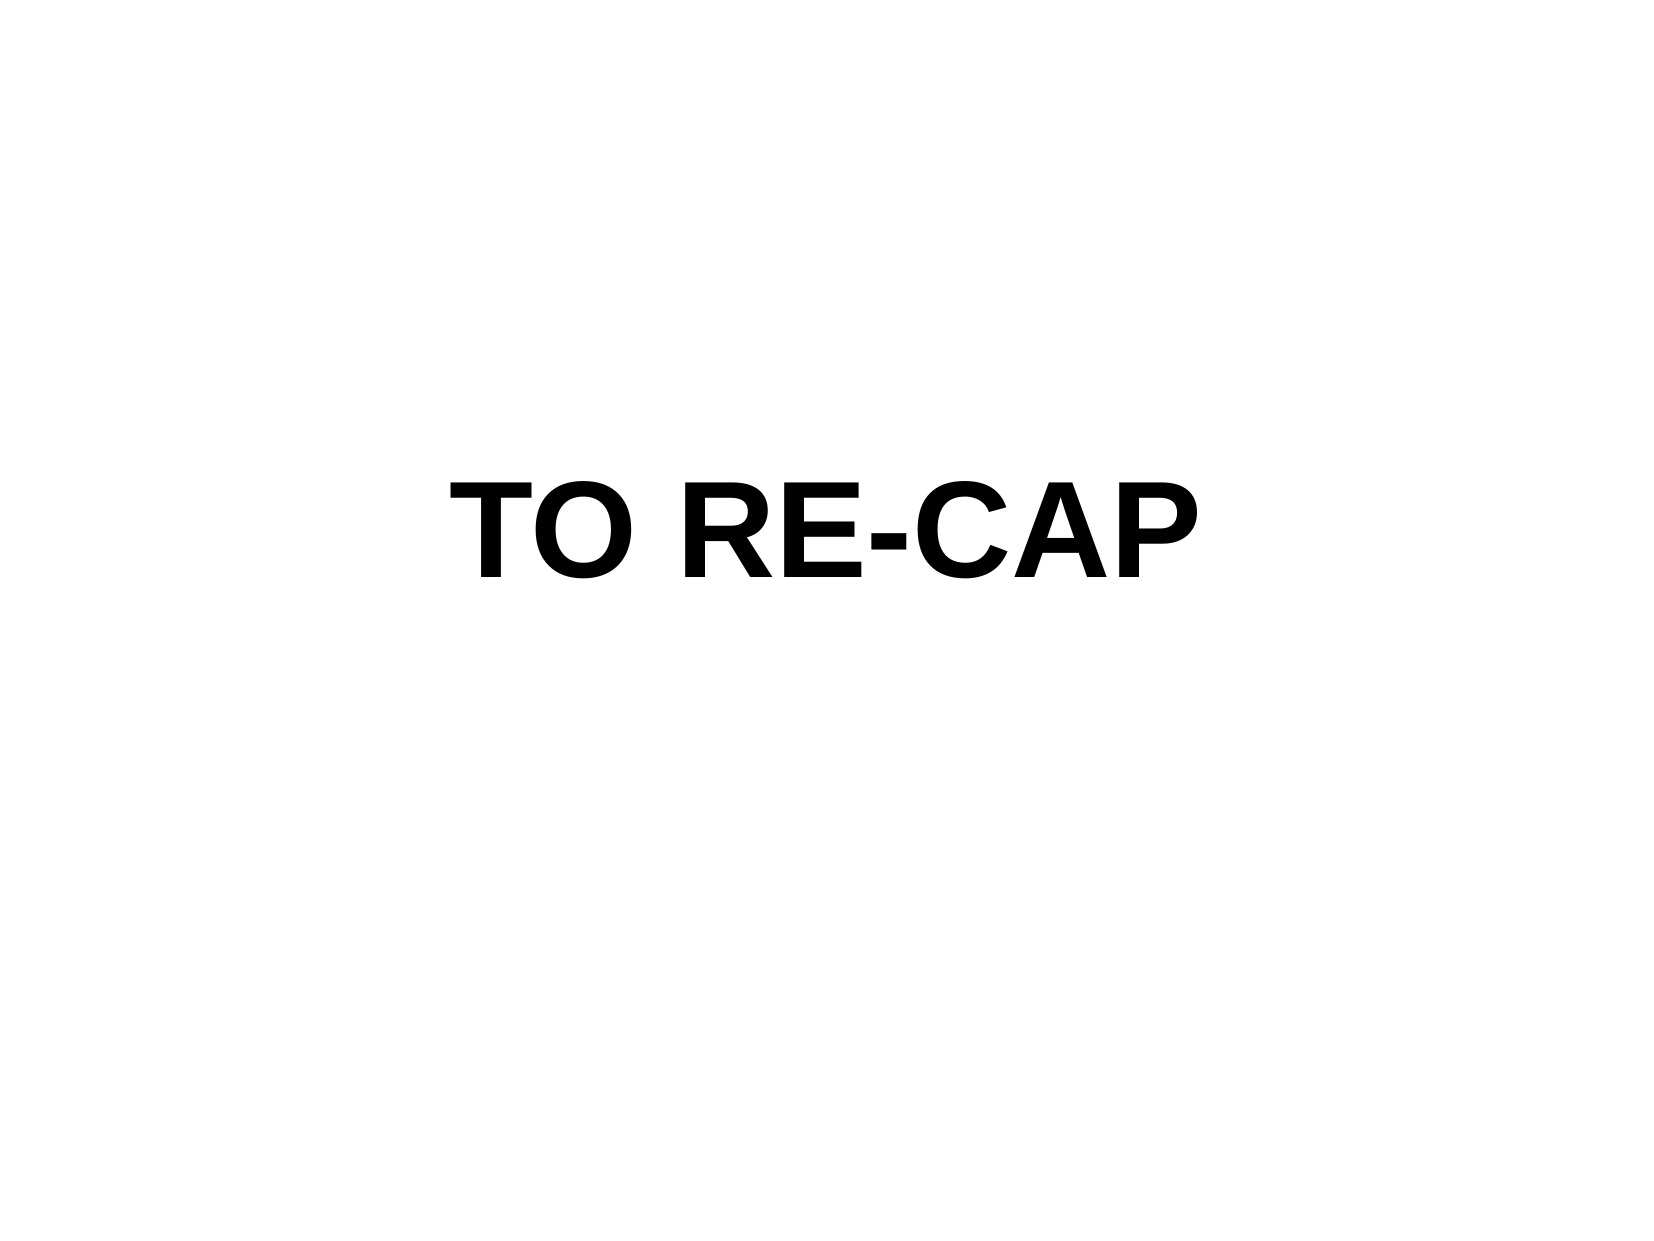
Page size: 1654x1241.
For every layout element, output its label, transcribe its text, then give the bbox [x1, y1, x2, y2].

subtitle TO RE-CAP [82, 49, 1571, 1010]
